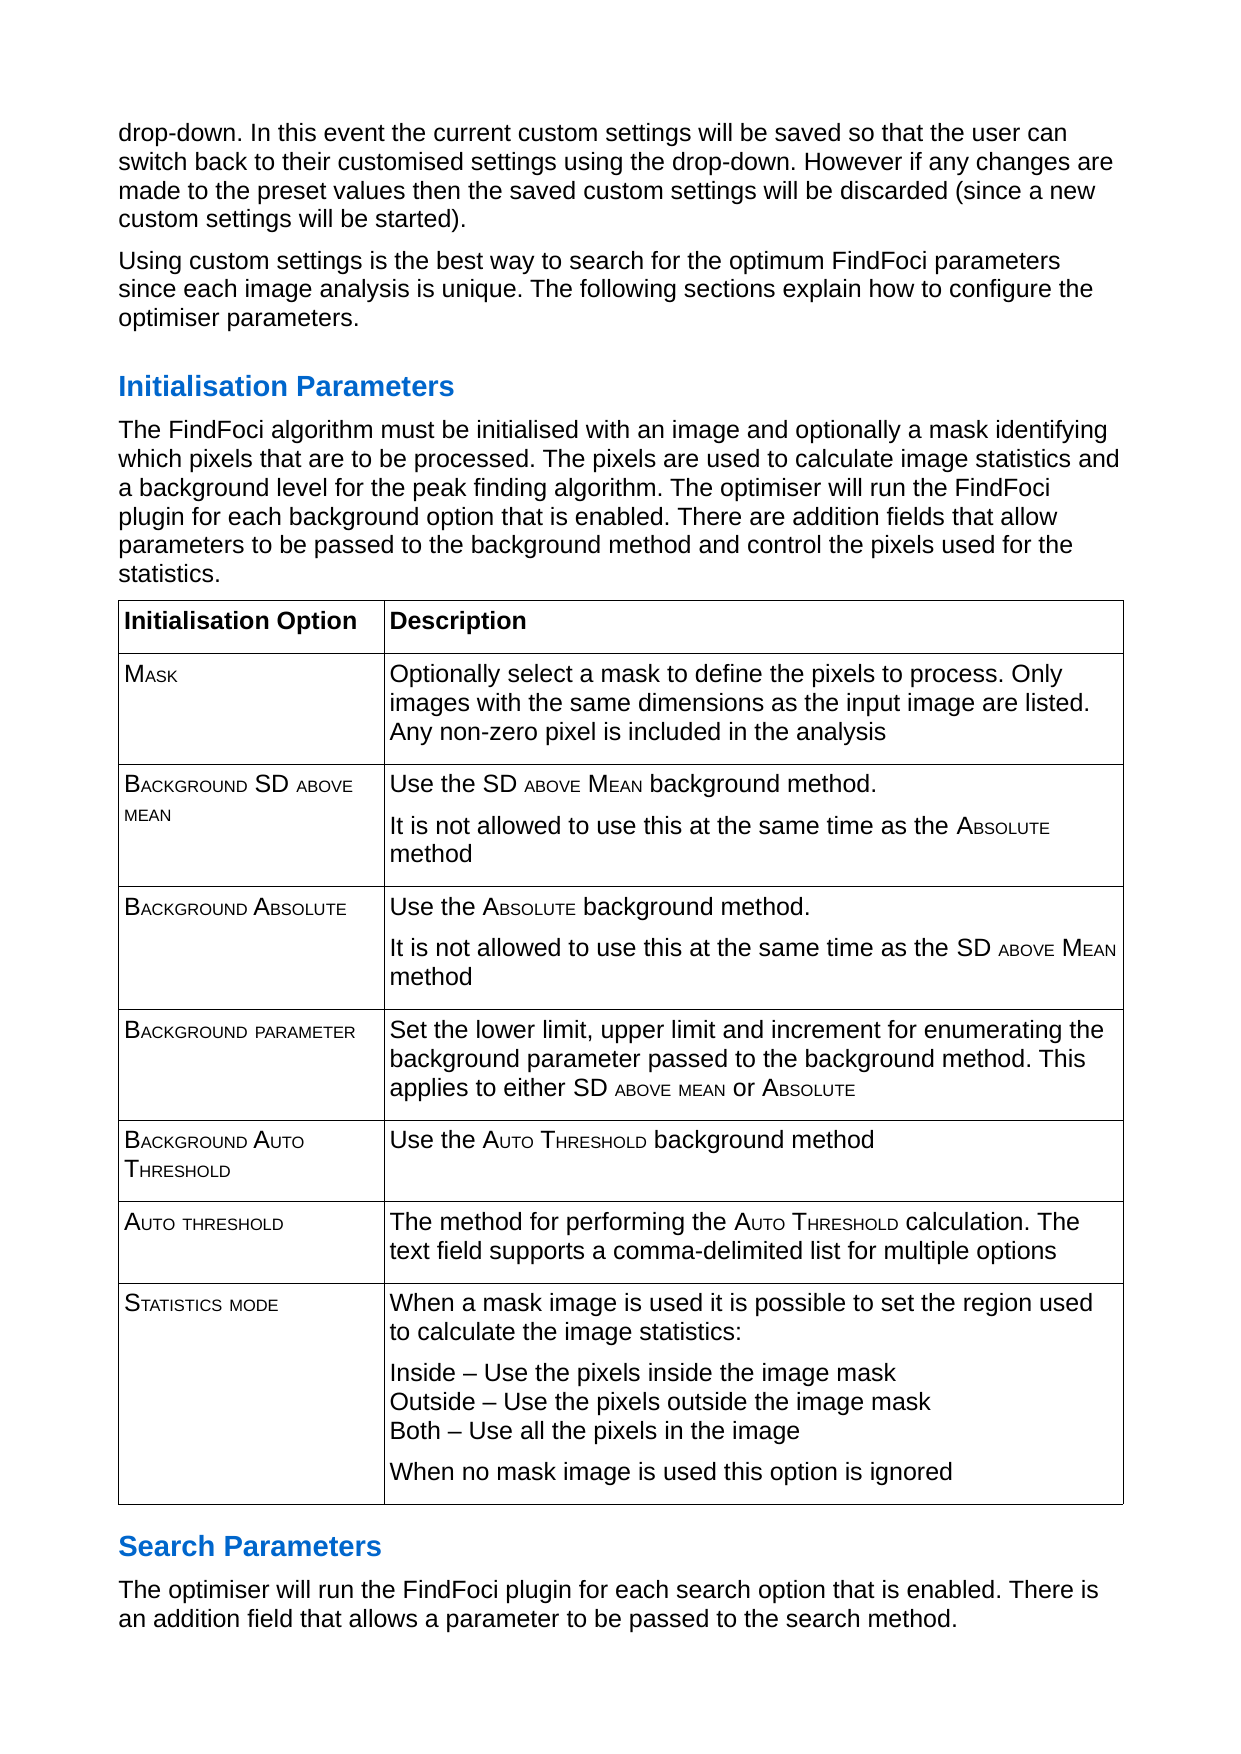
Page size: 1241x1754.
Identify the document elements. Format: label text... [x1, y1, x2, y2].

table_cell The method for performing the Auto Threshold calculation. The text field supports a comma-delimited list for multiple options [385, 1202, 1123, 1283]
text The FindFoci algorithm must be initialised with an image and optionally a mask identifying which pixels that are to be processed. The pixels are used to calculate image statistics and a background level for the peak finding algorithm. The optimiser will run the FindFoci plugin for each background option that is enabled. There are addition fields that allow parameters to be passed to the background method and control the pixels used for the statistics. [118, 415, 1122, 588]
text drop-down. In this event the current custom settings will be saved so that the user can switch back to their customised settings using the drop-down. However if any changes are made to the preset values then the saved custom settings will be discarded (since a new custom settings will be started). [118, 118, 1122, 233]
table_cell Optionally select a mask to define the pixels to process. Only images with the same dimensions as the input image are listed. Any non-zero pixel is included in the analysis [385, 654, 1123, 763]
subtitle Search Parameters [118, 1529, 1122, 1563]
table_cell Background parameter [119, 1010, 384, 1119]
text Using custom settings is the best way to search for the optimum FindFoci parameters since each image analysis is unique. The following sections explain how to configure the optimiser parameters. [118, 246, 1122, 332]
table_cell Background Absolute [119, 887, 384, 1009]
table_cell Background SD above mean [119, 765, 384, 886]
table_cell Use the SD above Mean background method. It is not allowed to use this at the same time as the Absolute method [385, 765, 1123, 886]
table_cell Mask [119, 654, 384, 763]
table_cell Set the lower limit, upper limit and increment for enumerating the background parameter passed to the background method. This applies to either SD above mean or Absolute [385, 1010, 1123, 1119]
table_header Description [385, 601, 1123, 653]
table_cell Background Auto Threshold [119, 1121, 384, 1201]
table_cell Use the Auto Threshold background method [385, 1121, 1123, 1201]
table_header Initialisation Option [119, 601, 384, 653]
text The optimiser will run the FindFoci plugin for each search option that is enabled. There is an addition field that allows a parameter to be passed to the search method. [118, 1575, 1122, 1633]
table_cell Use the Absolute background method. It is not allowed to use this at the same time as the SD above Mean method [385, 887, 1123, 1009]
table_cell When a mask image is used it is possible to set the region used to calculate the image statistics: Inside – Use the pixels inside the image mask Outside – Use the pixels outside the image mask Both – Use all the pixels in the image When no mask image is used this option is ignored [385, 1284, 1123, 1504]
table_cell Statistics mode [119, 1284, 384, 1504]
table_cell Auto threshold [119, 1202, 384, 1283]
subtitle Initialisation Parameters [118, 369, 1122, 403]
